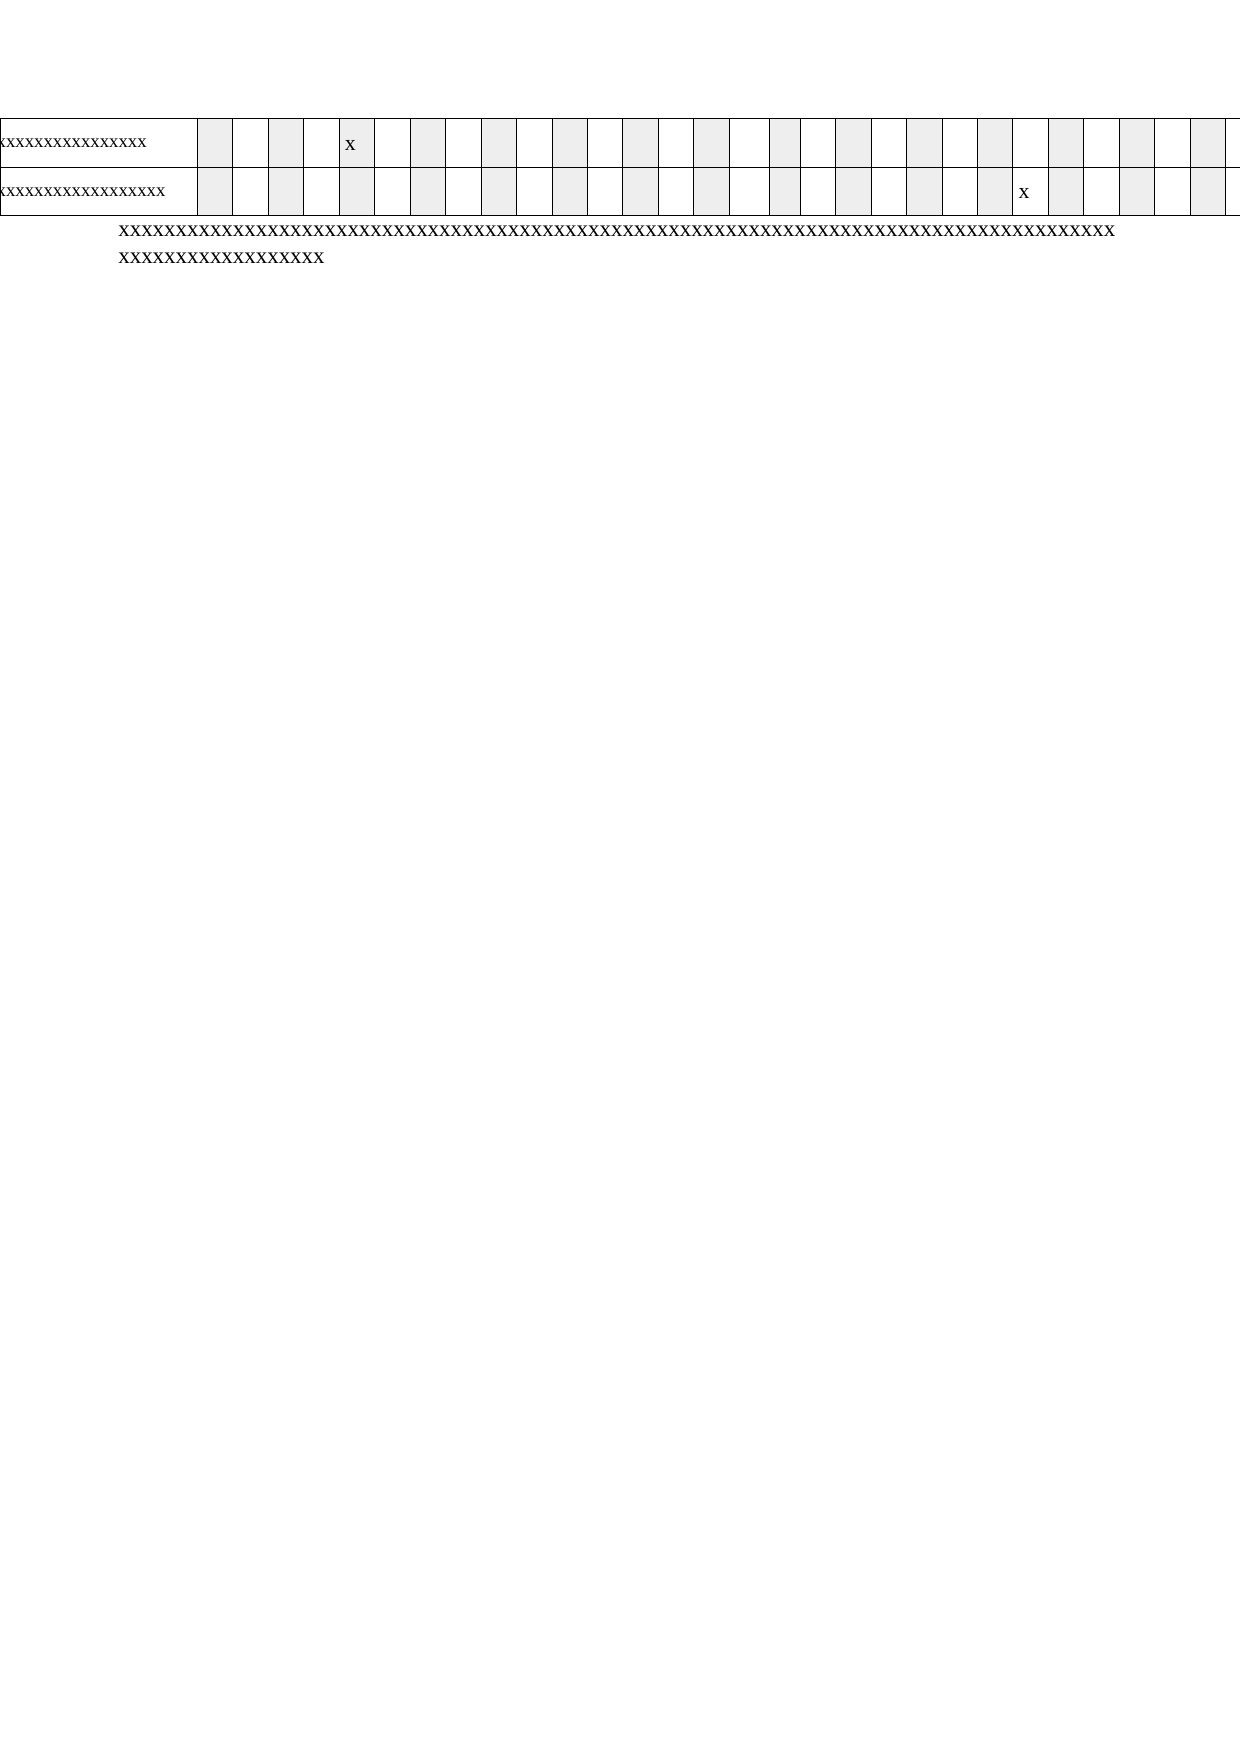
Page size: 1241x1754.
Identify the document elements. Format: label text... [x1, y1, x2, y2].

table_cell [588, 168, 622, 215]
table_cell [553, 168, 587, 215]
table_cell [340, 168, 374, 215]
table_cell [730, 119, 769, 167]
table_cell xxxxxxxxxxxxxxxxxxxxx [1, 119, 197, 167]
table_cell [1191, 168, 1225, 215]
table_cell [446, 168, 481, 215]
table_cell [801, 168, 835, 215]
table_cell [1191, 119, 1225, 167]
table_cell [304, 168, 339, 215]
table_cell [694, 119, 729, 167]
table_cell [978, 168, 1012, 215]
table_cell [872, 168, 906, 215]
table_cell [1155, 119, 1190, 167]
table_cell [659, 168, 693, 215]
table_cell [1084, 168, 1119, 215]
table_cell [623, 119, 658, 167]
table_cell [872, 119, 906, 167]
table_cell [907, 119, 942, 167]
table_cell [1226, 119, 1240, 167]
table_cell [304, 119, 339, 167]
table_cell [482, 119, 516, 167]
table_cell [1049, 119, 1083, 167]
table_cell [411, 119, 445, 167]
table_cell [907, 168, 942, 215]
table_cell [517, 119, 552, 167]
table_cell [233, 119, 268, 167]
table_cell [694, 168, 729, 215]
table_cell [375, 168, 410, 215]
table_cell [801, 119, 835, 167]
table_cell [233, 168, 268, 215]
table_cell [730, 168, 769, 215]
table_cell [836, 168, 871, 215]
table_cell [482, 168, 516, 215]
table_cell [623, 168, 658, 215]
table_cell [269, 168, 303, 215]
table_cell [269, 119, 303, 167]
table_cell [588, 119, 622, 167]
table_cell [198, 119, 232, 167]
table_cell x [1013, 168, 1048, 215]
table_cell [411, 168, 445, 215]
table_cell [943, 168, 977, 215]
table_cell [770, 168, 800, 215]
table_cell [836, 119, 871, 167]
table_cell [1226, 168, 1240, 215]
table_cell [1013, 119, 1048, 167]
table_cell [1084, 119, 1119, 167]
table_cell xxxxxxxxxxxxxxxxxxxxxxx [1, 168, 197, 215]
table_cell [659, 119, 693, 167]
subtitle xxxxxxxxxxxxxxxxxxxxxxxxxxxxxxxxxxxxxxxxxxxxxxxxxxxxxxxxxxxxxxxxxxxxxxxxxxxxxxxxxxxxxxxxxxxxxxxxxxxxxxxxx [118, 216, 1122, 268]
table_cell [1049, 168, 1083, 215]
table_cell [375, 119, 410, 167]
table_cell [943, 119, 977, 167]
table_cell [446, 119, 481, 167]
table_cell [198, 168, 232, 215]
table_cell [1155, 168, 1190, 215]
table_cell [1120, 119, 1154, 167]
table_cell [553, 119, 587, 167]
table_cell [517, 168, 552, 215]
table_cell [1120, 168, 1154, 215]
table_cell x [340, 119, 374, 167]
table_cell [770, 119, 800, 167]
table_cell [978, 119, 1012, 167]
